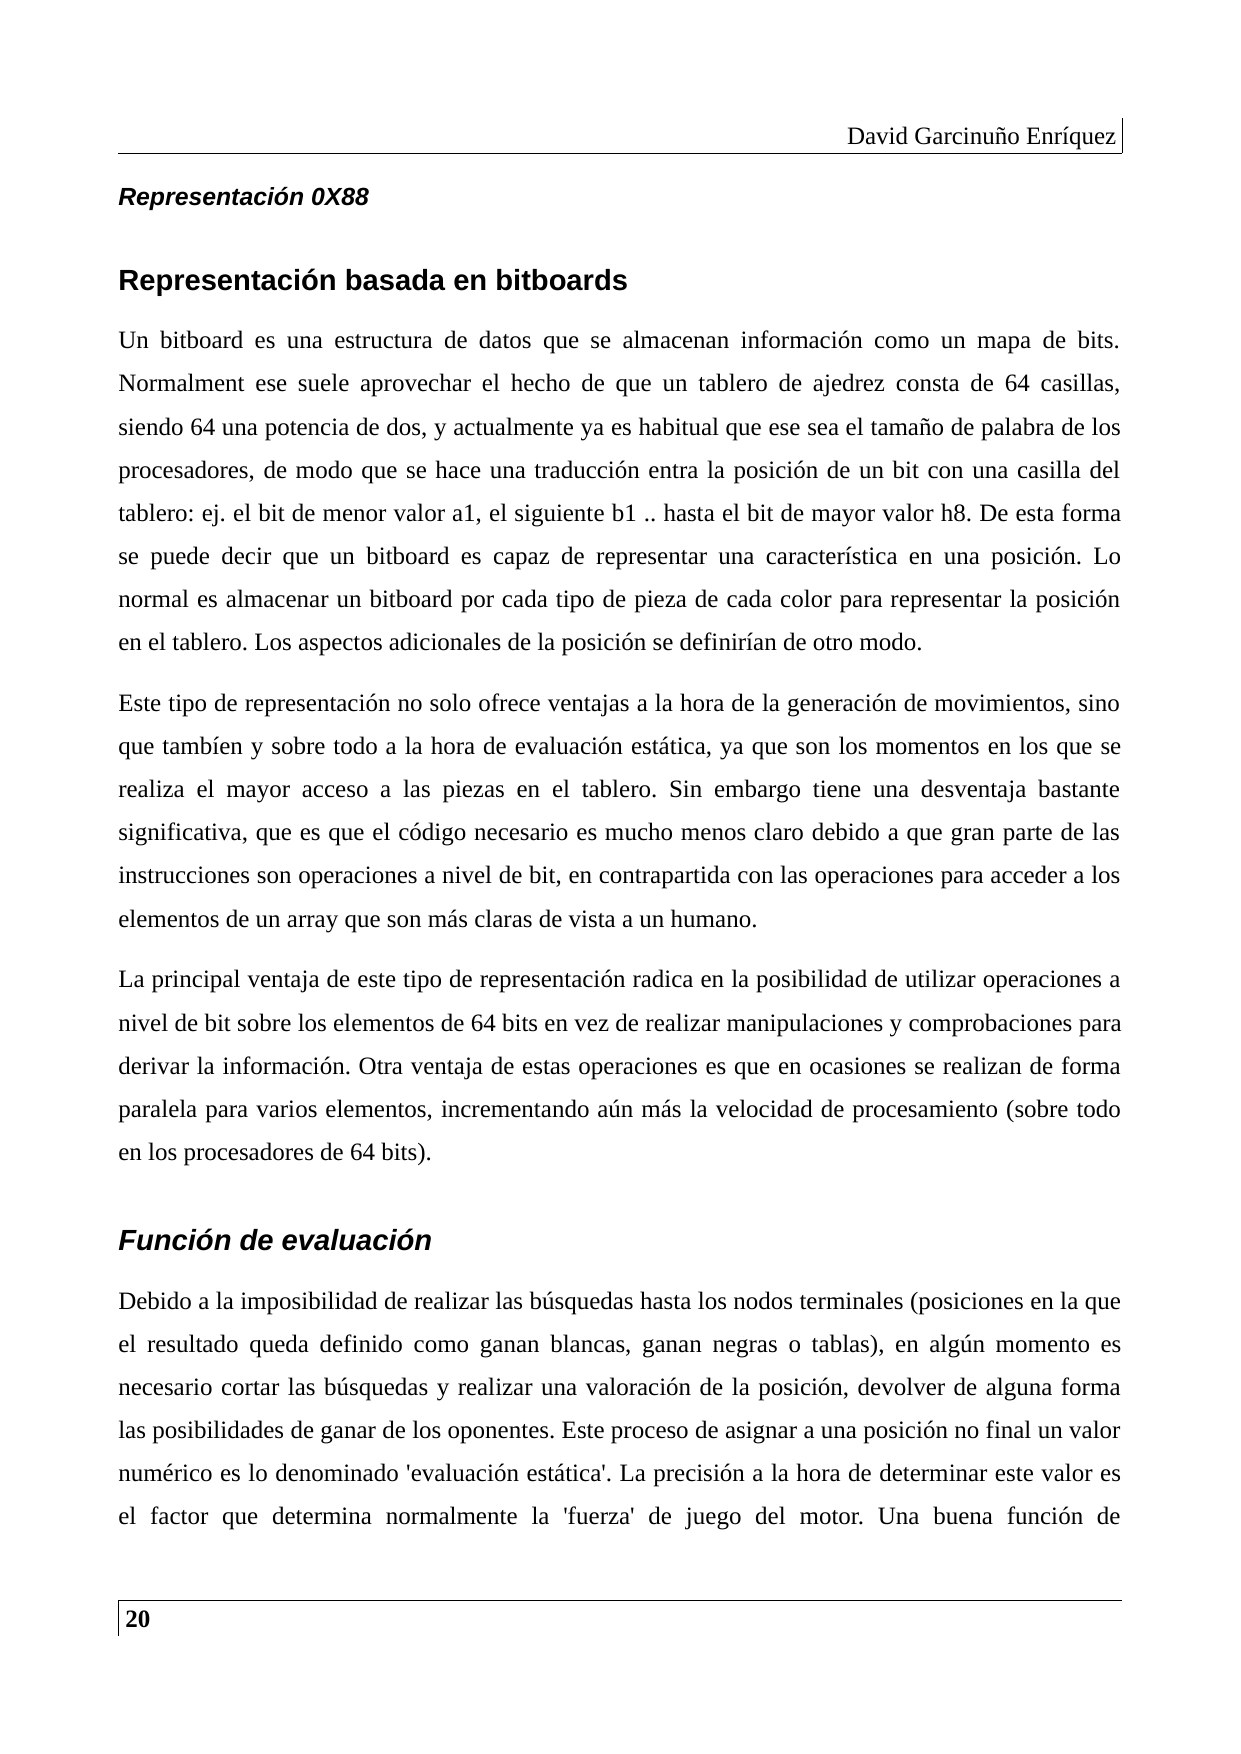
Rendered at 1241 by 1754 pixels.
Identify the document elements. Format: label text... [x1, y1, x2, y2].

text Debido a la imposibilidad de realizar las búsquedas hasta los nodos terminales (posiciones en la que el resultado queda definido como ganan blancas, ganan negras o tablas), en algún momento es necesario cortar las búsquedas y realizar una valoración de la posición, devolver de alguna forma las posibilidades de ganar de los oponentes. Este proceso de asignar a una posición no final un valor numérico es lo denominado 'evaluación estática'. La precisión a la hora de determinar este valor es el factor que determina normalmente la 'fuerza' de juego del motor. Una buena función de [118, 1286, 1122, 1530]
subtitle Función de evaluación [118, 1223, 1122, 1256]
text Este tipo de representación no solo ofrece ventajas a la hora de la generación de movimientos, sino que tambíen y sobre todo a la hora de evaluación estática, ya que son los momentos en los que se realiza el mayor acceso a las piezas en el tablero. Sin embargo tiene una desventaja bastante significativa, que es que el código necesario es mucho menos claro debido a que gran parte de las instrucciones son operaciones a nivel de bit, en contrapartida con las operaciones para acceder a los elementos de un array que son más claras de vista a un humano. [118, 688, 1122, 932]
text La principal ventaja de este tipo de representación radica en la posibilidad de utilizar operaciones a nivel de bit sobre los elementos de 64 bits en vez de realizar manipulaciones y comprobaciones para derivar la información. Otra ventaja de estas operaciones es que en ocasiones se realizan de forma paralela para varios elementos, incrementando aún más la velocidad de procesamiento (sobre todo en los procesadores de 64 bits). [118, 964, 1122, 1166]
subtitle Representación 0X88 [118, 182, 1122, 211]
text Un bitboard es una estructura de datos que se almacenan información como un mapa de bits. Normalment ese suele aprovechar el hecho de que un tablero de ajedrez consta de 64 casillas, siendo 64 una potencia de dos, y actualmente ya es habitual que ese sea el tamaño de palabra de los procesadores, de modo que se hace una traducción entra la posición de un bit con una casilla del tablero: ej. el bit de menor valor a1, el siguiente b1 .. hasta el bit de mayor valor h8. De esta forma se puede decir que un bitboard es capaz de representar una característica en una posición. Lo normal es almacenar un bitboard por cada tipo de pieza de cada color para representar la posición en el tablero. Los aspectos adicionales de la posición se definirían de otro modo. [118, 325, 1122, 656]
subtitle Representación basada en bitboards [118, 263, 1122, 296]
